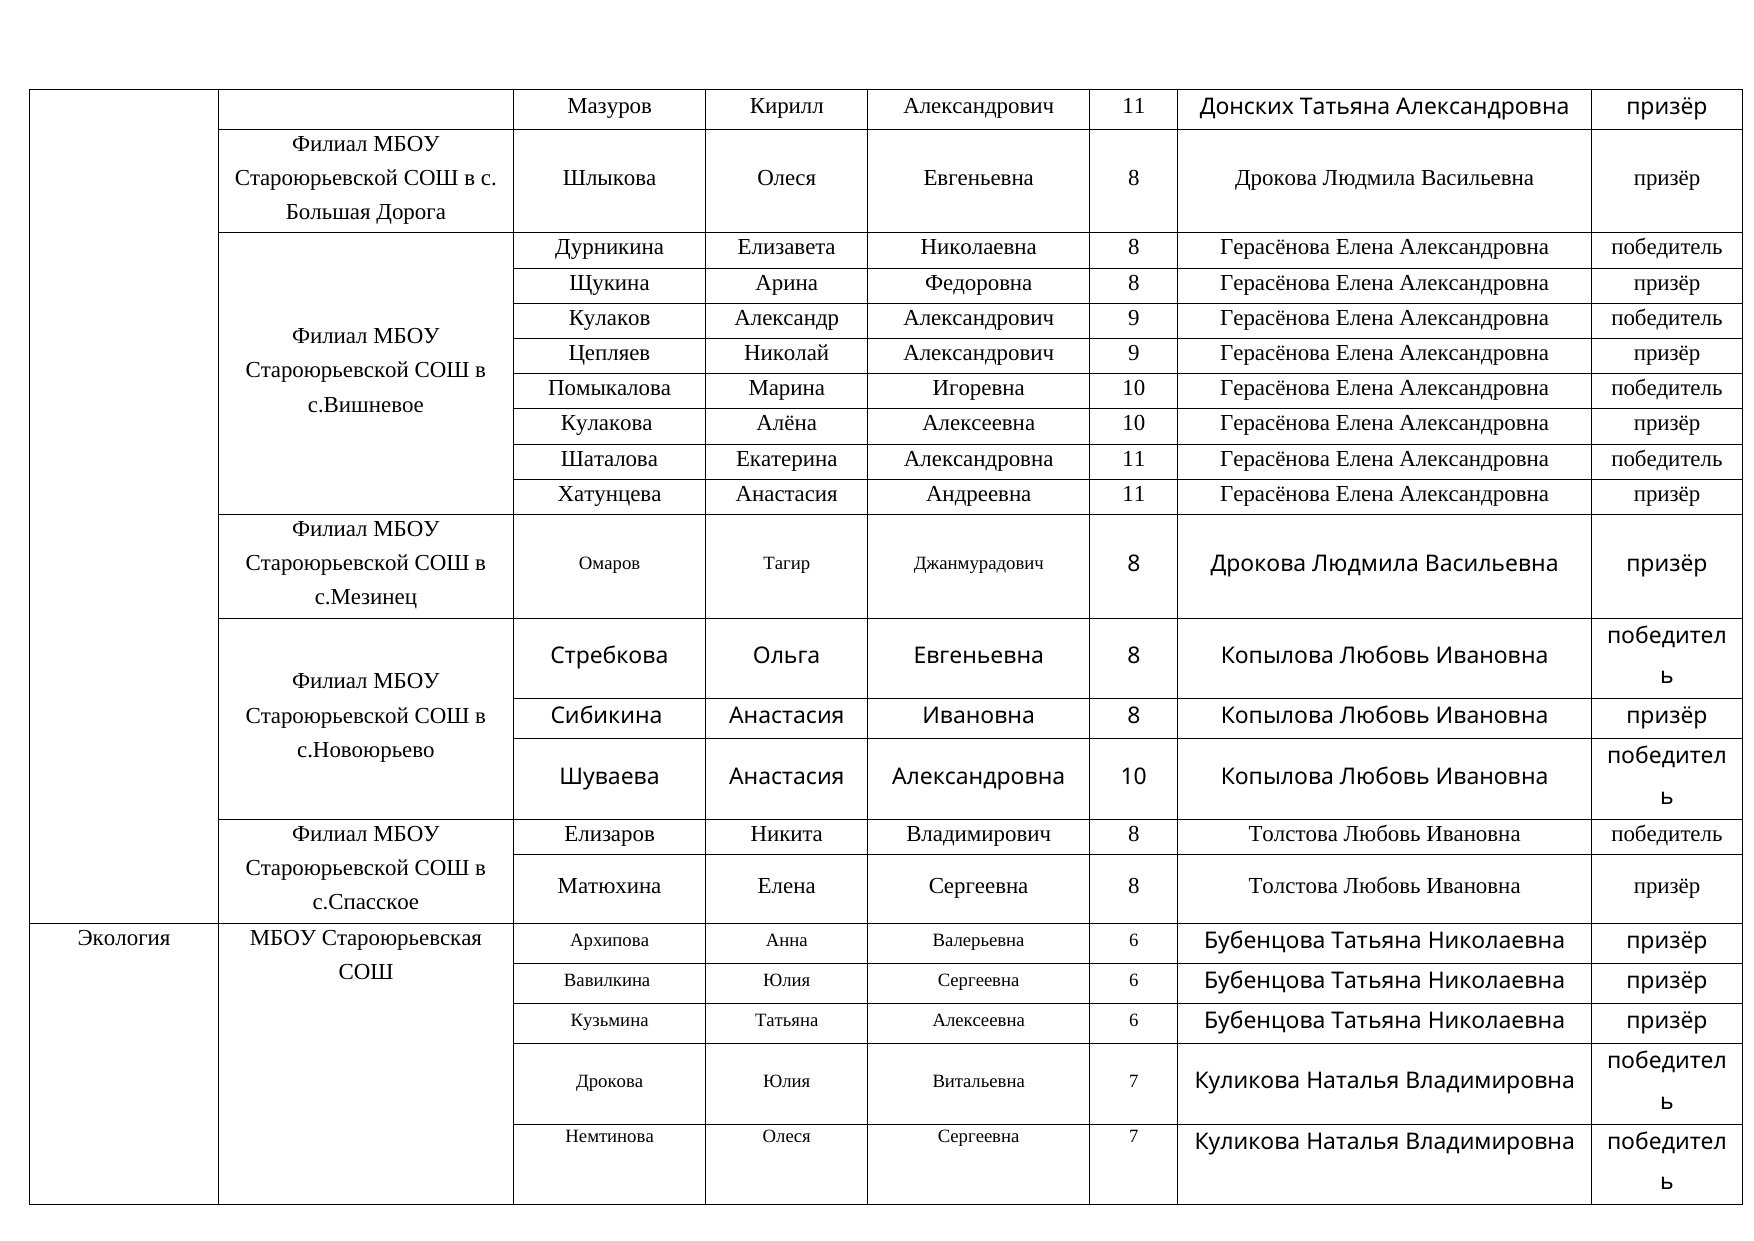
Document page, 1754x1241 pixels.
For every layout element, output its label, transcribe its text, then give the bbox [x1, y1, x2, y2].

table_cell Куликова Наталья Владимировна [1178, 1044, 1591, 1124]
table_cell призёр [1592, 924, 1742, 963]
table_cell призёр [1592, 855, 1742, 923]
table_cell призёр [1592, 409, 1742, 443]
table_cell Герасёнова Елена Александровна [1178, 304, 1591, 338]
table_cell Анастасия [706, 699, 867, 738]
table_cell Стребкова [514, 619, 705, 698]
table_cell 11 [1090, 445, 1177, 479]
table_cell Герасёнова Елена Александровна [1178, 374, 1591, 408]
table_cell Алексеевна [868, 1004, 1089, 1043]
table_cell победитель [1592, 233, 1742, 267]
table_cell 8 [1090, 233, 1177, 267]
table_cell 8 [1090, 619, 1177, 698]
table_cell Евгеньевна [868, 130, 1089, 232]
table_cell 11 [1090, 90, 1177, 129]
table_cell призёр [1592, 339, 1742, 373]
table_cell Ивановна [868, 699, 1089, 738]
table_cell Игоревна [868, 374, 1089, 408]
table_cell Сибикина [514, 699, 705, 738]
table_cell Александровна [868, 739, 1089, 819]
table_cell Алексеевна [868, 409, 1089, 443]
table_cell Шуваева [514, 739, 705, 819]
table_cell Герасёнова Елена Александровна [1178, 409, 1591, 443]
table_cell Валерьевна [868, 924, 1089, 963]
table_cell 10 [1090, 374, 1177, 408]
table_cell Мазуров [514, 90, 705, 129]
table_cell [30, 90, 218, 923]
table_cell Щукина [514, 269, 705, 303]
table_cell Татьяна [706, 1004, 867, 1043]
table_cell призёр [1592, 480, 1742, 514]
table_cell Шлыкова [514, 130, 705, 232]
table_cell 9 [1090, 339, 1177, 373]
table_cell Дурникина [514, 233, 705, 267]
table_cell Владимирович [868, 820, 1089, 854]
table_cell победитель [1592, 619, 1742, 698]
table_cell Сергеевна [868, 964, 1089, 1003]
table_cell призёр [1592, 699, 1742, 738]
table_cell 8 [1090, 699, 1177, 738]
table_cell 11 [1090, 480, 1177, 514]
table_cell Елена [706, 855, 867, 923]
table_cell 7 [1090, 1125, 1177, 1204]
table_cell Александрович [868, 339, 1089, 373]
table_cell Толстова Любовь Ивановна [1178, 855, 1591, 923]
table_cell призёр [1592, 90, 1742, 129]
table_cell Герасёнова Елена Александровна [1178, 339, 1591, 373]
table_cell победитель [1592, 304, 1742, 338]
table_cell Джанмурадович [868, 515, 1089, 617]
table_cell 6 [1090, 964, 1177, 1003]
table_cell Анастасия [706, 480, 867, 514]
table_cell Цепляев [514, 339, 705, 373]
table_cell Николаевна [868, 233, 1089, 267]
table_cell Помыкалова [514, 374, 705, 408]
table_cell 8 [1090, 855, 1177, 923]
table_cell Куликова Наталья Владимировна [1178, 1125, 1591, 1204]
table_cell Филиал МБОУ Староюрьевской СОШ в с.Вишневое [219, 233, 513, 514]
table_cell Копылова Любовь Ивановна [1178, 619, 1591, 698]
table_cell Елизавета [706, 233, 867, 267]
table_cell 6 [1090, 924, 1177, 963]
table_cell Копылова Любовь Ивановна [1178, 699, 1591, 738]
table_cell Филиал МБОУ Староюрьевской СОШ в с.Спасское [219, 820, 513, 923]
table_cell Андреевна [868, 480, 1089, 514]
table_cell Экология [30, 924, 218, 1204]
table_cell [219, 90, 513, 129]
table_cell Кулакова [514, 409, 705, 443]
table_cell Александровна [868, 445, 1089, 479]
table_cell Сергеевна [868, 855, 1089, 923]
table_cell Юлия [706, 964, 867, 1003]
table_cell победитель [1592, 739, 1742, 819]
table_cell Анна [706, 924, 867, 963]
table_cell 7 [1090, 1044, 1177, 1124]
table_cell призёр [1592, 269, 1742, 303]
table_cell 6 [1090, 1004, 1177, 1043]
table_cell Матюхина [514, 855, 705, 923]
table_cell Александрович [868, 90, 1089, 129]
table_cell Толстова Любовь Ивановна [1178, 820, 1591, 854]
table_cell победитель [1592, 1125, 1742, 1204]
table_cell Шаталова [514, 445, 705, 479]
table_cell Екатерина [706, 445, 867, 479]
table_cell Архипова [514, 924, 705, 963]
table_cell Евгеньевна [868, 619, 1089, 698]
table_cell Сергеевна [868, 1125, 1089, 1204]
table_cell Бубенцова Татьяна Николаевна [1178, 964, 1591, 1003]
table_cell Арина [706, 269, 867, 303]
table_cell Дрокова Людмила Васильевна [1178, 515, 1591, 617]
table_cell Бубенцова Татьяна Николаевна [1178, 1004, 1591, 1043]
table_cell Олеся [706, 1125, 867, 1204]
table_cell Алёна [706, 409, 867, 443]
table_cell Дрокова [514, 1044, 705, 1124]
table_cell Копылова Любовь Ивановна [1178, 739, 1591, 819]
table_cell 9 [1090, 304, 1177, 338]
table_cell 8 [1090, 515, 1177, 617]
table_cell 10 [1090, 739, 1177, 819]
table_cell Донских Татьяна Александровна [1178, 90, 1591, 129]
table_cell победитель [1592, 374, 1742, 408]
table_cell Омаров [514, 515, 705, 617]
table_cell 8 [1090, 820, 1177, 854]
table_cell Хатунцева [514, 480, 705, 514]
table_cell Бубенцова Татьяна Николаевна [1178, 924, 1591, 963]
table_cell Анастасия [706, 739, 867, 819]
table_cell Марина [706, 374, 867, 408]
table_cell 8 [1090, 269, 1177, 303]
table_cell Филиал МБОУ Староюрьевской СОШ в с. Большая Дорога [219, 130, 513, 232]
table_cell победитель [1592, 445, 1742, 479]
table_cell Филиал МБОУ Староюрьевской СОШ в с.Мезинец [219, 515, 513, 617]
table_cell Кирилл [706, 90, 867, 129]
table_cell призёр [1592, 130, 1742, 232]
table_cell Витальевна [868, 1044, 1089, 1124]
table_cell победитель [1592, 1044, 1742, 1124]
table_cell Тагир [706, 515, 867, 617]
table_cell Дрокова Людмила Васильевна [1178, 130, 1591, 232]
table_cell МБОУ Староюрьевская СОШ [219, 924, 513, 1204]
table_cell Александр [706, 304, 867, 338]
table_cell Кузьмина [514, 1004, 705, 1043]
table_cell Никита [706, 820, 867, 854]
table_cell Герасёнова Елена Александровна [1178, 445, 1591, 479]
table_cell Вавилкина [514, 964, 705, 1003]
table_cell Герасёнова Елена Александровна [1178, 269, 1591, 303]
table_cell призёр [1592, 515, 1742, 617]
table_cell 8 [1090, 130, 1177, 232]
table_cell призёр [1592, 1004, 1742, 1043]
table_cell Герасёнова Елена Александровна [1178, 480, 1591, 514]
table_cell Герасёнова Елена Александровна [1178, 233, 1591, 267]
table_cell Александрович [868, 304, 1089, 338]
table_cell Немтинова [514, 1125, 705, 1204]
table_cell Федоровна [868, 269, 1089, 303]
table_cell Елизаров [514, 820, 705, 854]
table_cell призёр [1592, 964, 1742, 1003]
table_cell 10 [1090, 409, 1177, 443]
table_cell Ольга [706, 619, 867, 698]
table_cell Филиал МБОУ Староюрьевской СОШ в с.Новоюрьево [219, 619, 513, 819]
table_cell Юлия [706, 1044, 867, 1124]
table_cell Олеся [706, 130, 867, 232]
table_cell Николай [706, 339, 867, 373]
table_cell победитель [1592, 820, 1742, 854]
table_cell Кулаков [514, 304, 705, 338]
